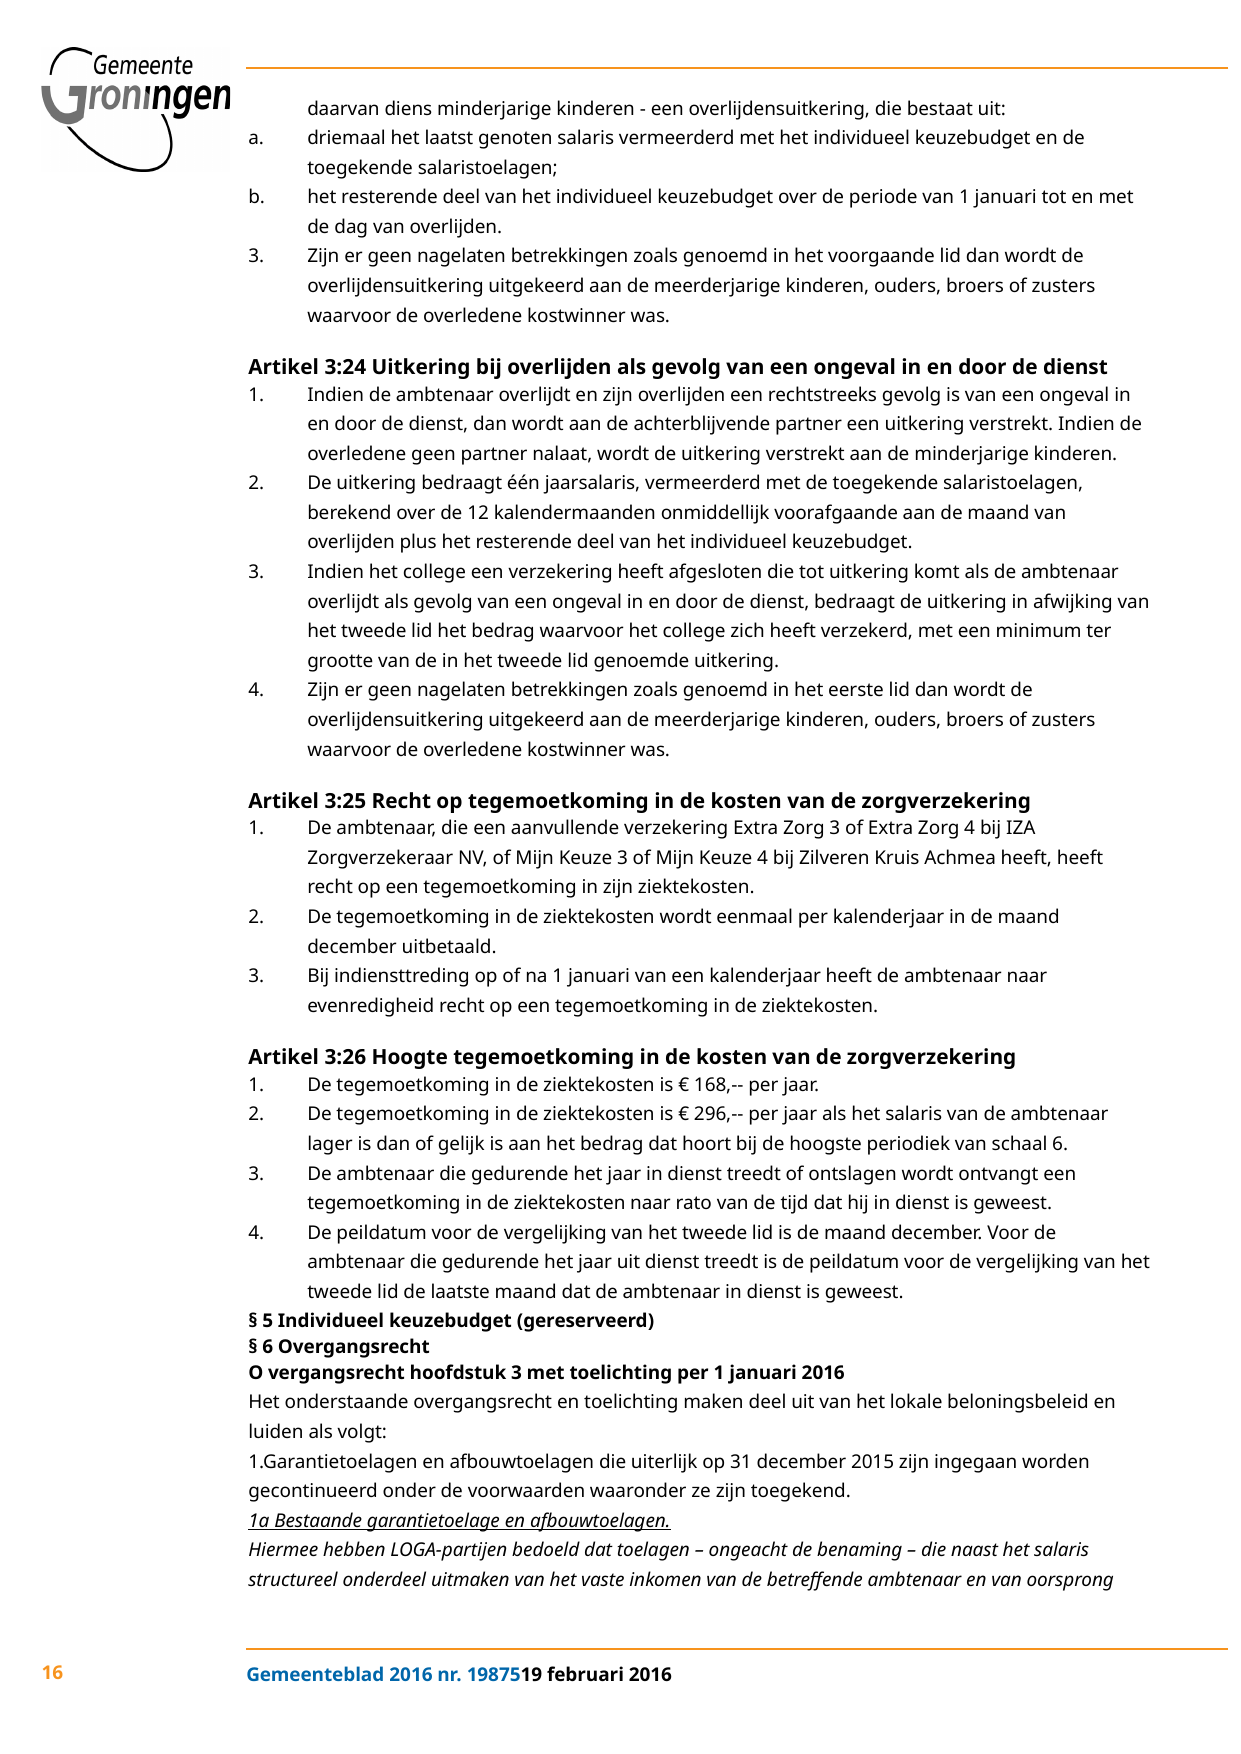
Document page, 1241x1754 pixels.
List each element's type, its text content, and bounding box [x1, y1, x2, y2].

list De uitkering bedraagt één jaarsalaris, vermeerderd met de toegekende salaristoelagen, berekend over de 12 kalendermaanden onmiddellijk voorafgaande aan de maand van overlijden plus het resterende deel van het individueel keuzebudget. [248, 469, 1152, 554]
list het resterende deel van het individueel keuzebudget over de periode van 1 januari tot en met de dag van overlijden. [248, 183, 1152, 239]
text Artikel 3:26 Hoogte tegemoetkoming in de kosten van de zorgverzekering [248, 1042, 1152, 1071]
text Het onderstaande overgangsrecht en toelichting maken deel uit van het lokale beloningsbeleid en luiden als volgt: [248, 1389, 1152, 1444]
text Hiermee hebben LOGA-partijen bedoeld dat toelagen – ongeacht de benaming – die naast het salaris structureel onderdeel uitmaken van het vaste inkomen van de betreffende ambtenaar en van oorsprong [248, 1537, 1152, 1592]
list De ambtenaar, die een aanvullende verzekering Extra Zorg 3 of Extra Zorg 4 bij IZA Zorgverzekeraar NV, of Mijn Keuze 3 of Mijn Keuze 4 bij Zilveren Kruis Achmea heeft, heeft recht op een tegemoetkoming in zijn ziektekosten. [248, 814, 1152, 899]
picture [41, 47, 231, 172]
list Zijn er geen nagelaten betrekkingen zoals genoemd in het eerste lid dan wordt de overlijdensuitkering uitgekeerd aan de meerderjarige kinderen, ouders, broers of zusters waarvoor de overledene kostwinner was. [248, 677, 1152, 761]
list De tegemoetkoming in de ziektekosten is € 296,-- per jaar als het salaris van de ambtenaar lager is dan of gelijk is aan het bedrag dat hoort bij de hoogste periodiek van schaal 6. [248, 1101, 1152, 1156]
list driemaal het laatst genoten salaris vermeerderd met het individueel keuzebudget en de toegekende salaristoelagen; [248, 124, 1152, 180]
list Bij indiensttreding op of na 1 januari van een kalenderjaar heeft de ambtenaar naar evenredigheid recht op een tegemoetkoming in de ziektekosten. [248, 962, 1152, 1018]
text Artikel 3:24 Uitkering bij overlijden als gevolg van een ongeval in en door de dienst [248, 352, 1152, 381]
list Indien het college een verzekering heeft afgesloten die tot uitkering komt als de ambtenaar overlijdt als gevolg van een ongeval in en door de dienst, bedraagt de uitkering in afwijking van het tweede lid het bedrag waarvoor het college zich heeft verzekerd, met een minimum ter grootte van de in het tweede lid genoemde uitkering. [248, 558, 1152, 673]
list daarvan diens minderjarige kinderen - een overlijdensuitkering, die bestaat uit: [248, 95, 1152, 121]
text § 5 Individueel keuzebudget (gereserveerd) [248, 1308, 1152, 1333]
list De tegemoetkoming in de ziektekosten wordt eenmaal per kalenderjaar in de maand december uitbetaald. [248, 903, 1152, 959]
list De peildatum voor de vergelijking van het tweede lid is de maand december. Voor de ambtenaar die gedurende het jaar uit dienst treedt is de peildatum voor de vergelijking van het tweede lid de laatste maand dat de ambtenaar in dienst is geweest. [248, 1219, 1152, 1304]
list Zijn er geen nagelaten betrekkingen zoals genoemd in het voorgaande lid dan wordt de overlijdensuitkering uitgekeerd aan de meerderjarige kinderen, ouders, broers of zusters waarvoor de overledene kostwinner was. [248, 243, 1152, 328]
text 1a Bestaande garantietoelage en afbouwtoelagen. [248, 1507, 1152, 1533]
list De ambtenaar die gedurende het jaar in dienst treedt of ontslagen wordt ontvangt een tegemoetkoming in de ziektekosten naar rato van de tijd dat hij in dienst is geweest. [248, 1160, 1152, 1215]
text Artikel 3:25 Recht op tegemoetkoming in de kosten van de zorgverzekering [248, 786, 1152, 814]
list Indien de ambtenaar overlijdt en zijn overlijden een rechtstreeks gevolg is van een ongeval in en door de dienst, dan wordt aan de achterblijvende partner een uitkering verstrekt. Indien de overledene geen partner nalaat, wordt de uitkering verstrekt aan de minderjarige kinderen. [248, 381, 1152, 466]
text 1.Garantietoelagen en afbouwtoelagen die uiterlijk op 31 december 2015 zijn ingegaan worden gecontinueerd onder de voorwaarden waaronder ze zijn toegekend. [248, 1448, 1152, 1503]
text O vergangsrecht hoofdstuk 3 met toelichting per 1 januari 2016 [248, 1359, 1152, 1385]
text § 6 Overgangsrecht [248, 1333, 1152, 1359]
list De tegemoetkoming in de ziektekosten is € 168,-- per jaar. [248, 1071, 1152, 1097]
